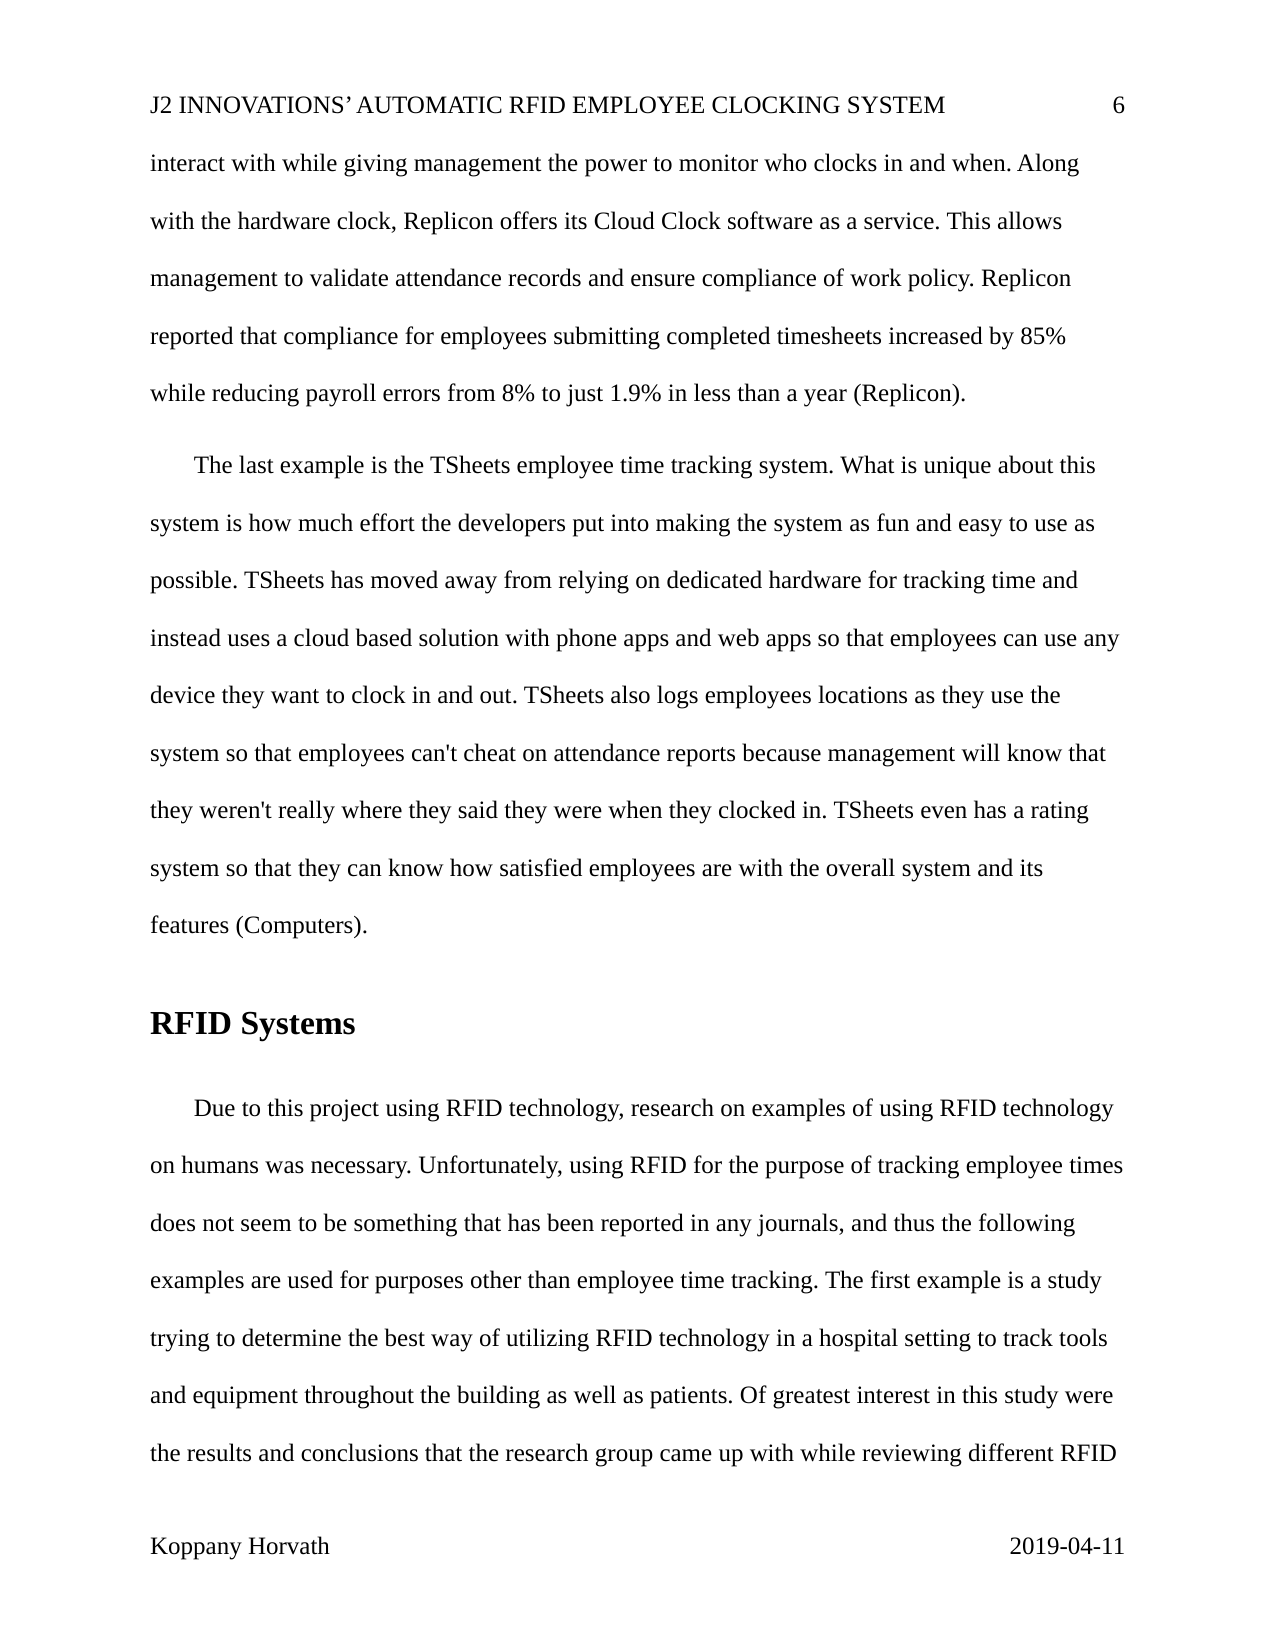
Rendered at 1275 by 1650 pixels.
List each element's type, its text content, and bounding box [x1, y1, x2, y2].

subtitle RFID Systems [150, 1003, 1125, 1042]
text Due to this project using RFID technology, research on examples of using RFID technology on humans was necessary. Unfortunately, using RFID for the purpose of tracking employee times does not seem to be something that has been reported in any journals, and thus the following examples are used for purposes other than employee time tracking. The first example is a study trying to determine the best way of utilizing RFID technology in a hospital setting to track tools and equipment throughout the building as well as patients. Of greatest interest in this study were the results and conclusions that the research group came up with while reviewing different RFID [150, 1093, 1125, 1467]
text interact with while giving management the power to monitor who clocks in and when. Along with the hardware clock, Replicon offers its Cloud Clock software as a service. This allows management to validate attendance records and ensure compliance of work policy. Replicon reported that compliance for employees submitting completed timesheets increased by 85% while reducing payroll errors from 8% to just 1.9% in less than a year (Replicon). [150, 148, 1125, 407]
text The last example is the TSheets employee time tracking system. What is unique about this system is how much effort the developers put into making the system as fun and easy to use as possible. TSheets has moved away from relying on dedicated hardware for tracking time and instead uses a cloud based solution with phone apps and web apps so that employees can use any device they want to clock in and out. TSheets also logs employees locations as they use the system so that employees can't cheat on attendance reports because management will know that they weren't really where they said they were when they clocked in. TSheets even has a rating system so that they can know how satisfied employees are with the overall system and its features (Computers). [150, 450, 1125, 939]
